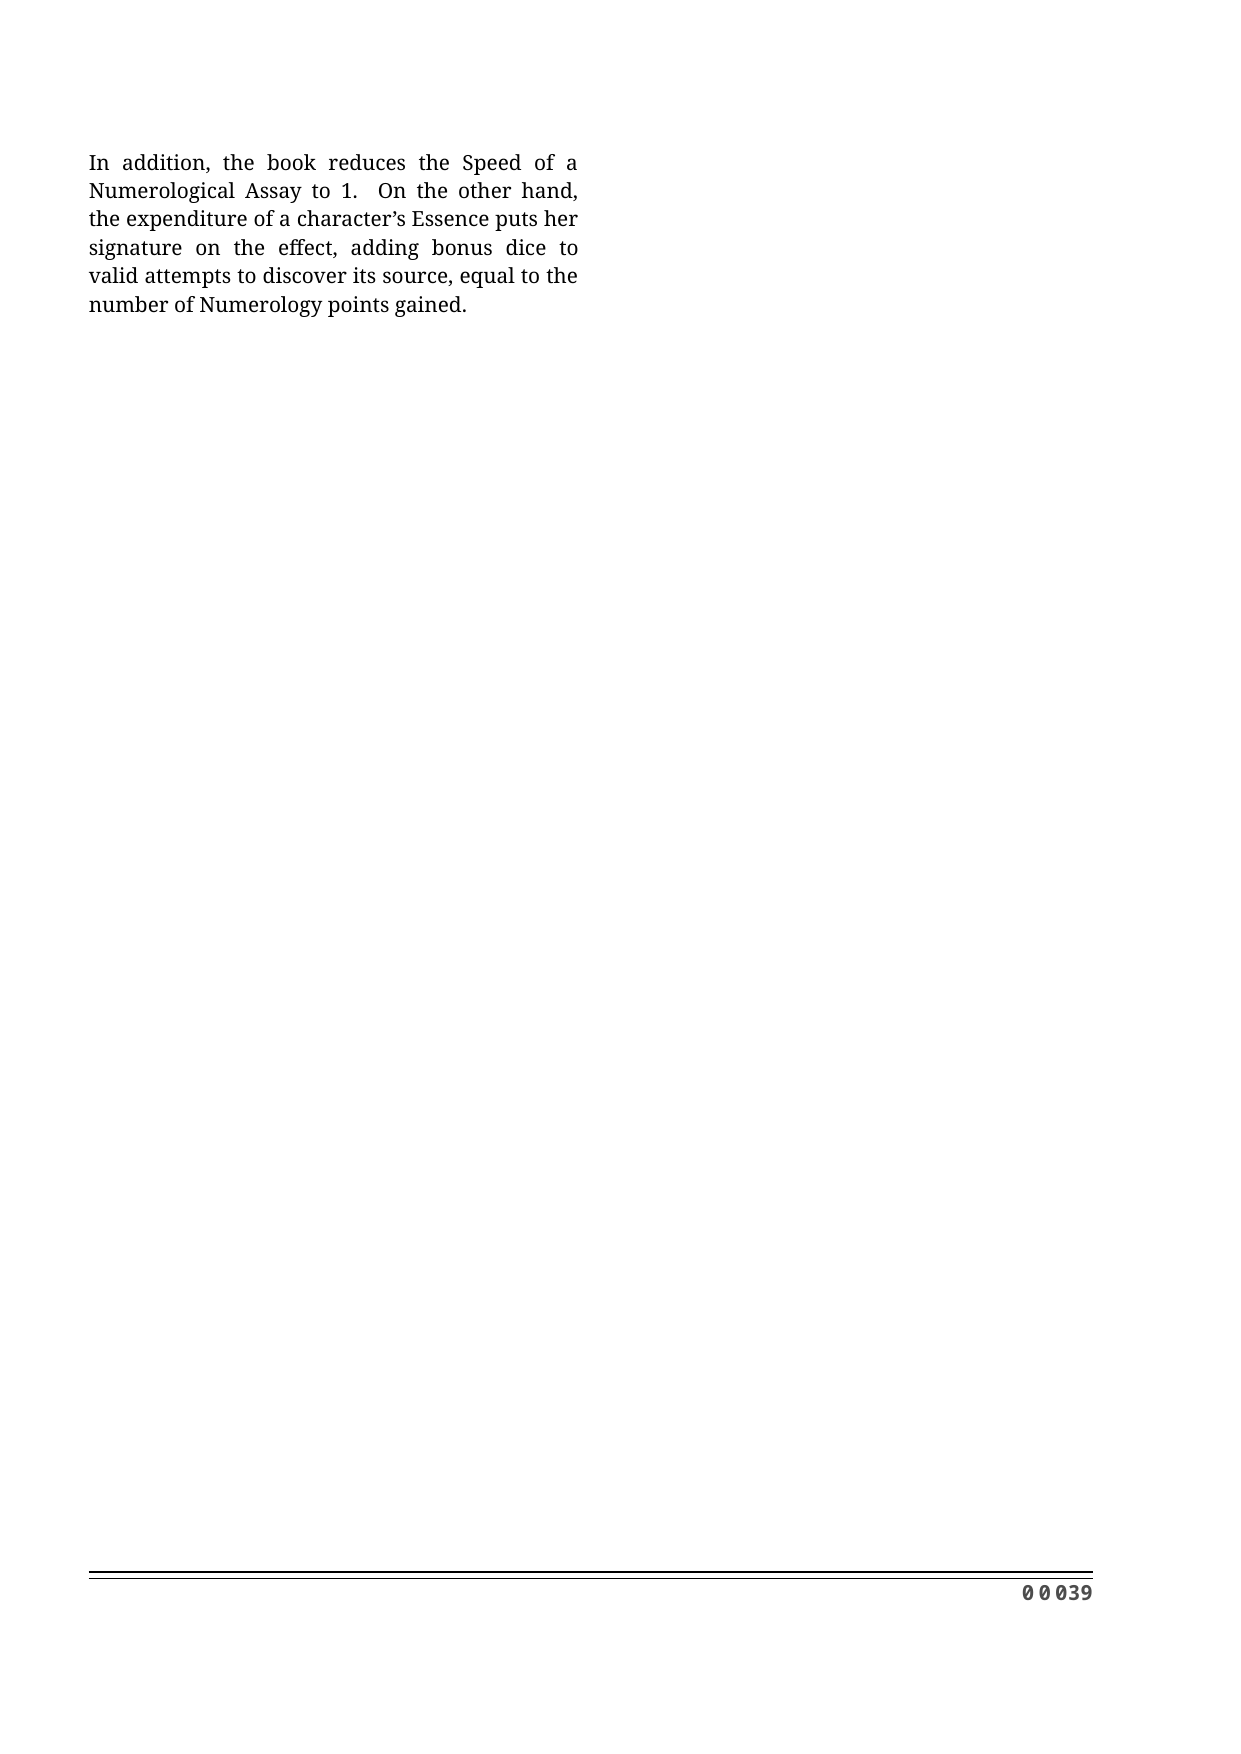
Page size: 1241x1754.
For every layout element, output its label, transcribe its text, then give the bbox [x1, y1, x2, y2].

text In addition, the book reduces the Speed of a Numerological Assay to 1. On the other hand, the expenditure of a character’s Essence puts her signature on the effect, adding bonus dice to valid attempts to discover its source, equal to the number of Numerology points gained. [88, 148, 579, 318]
